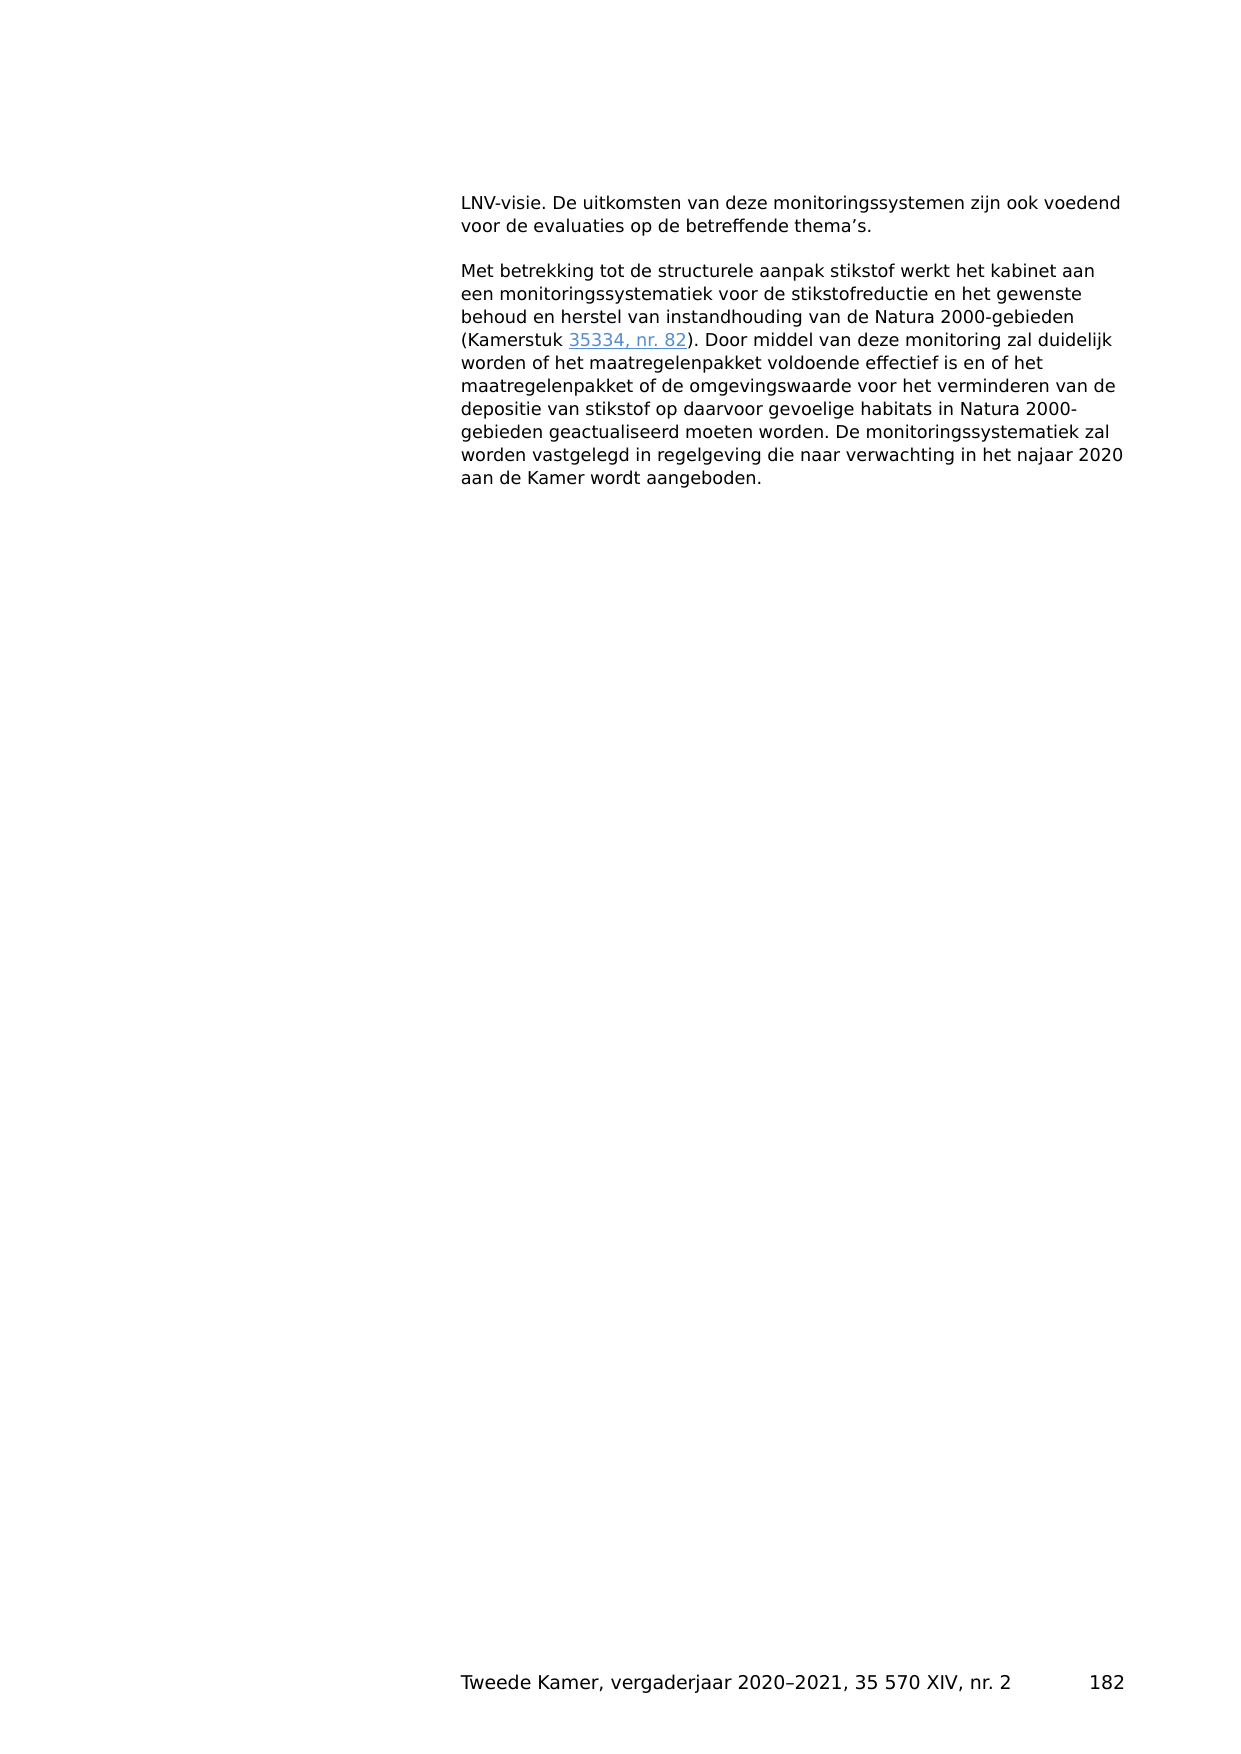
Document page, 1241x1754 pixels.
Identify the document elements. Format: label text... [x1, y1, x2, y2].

text Met betrekking tot de structurele aanpak stikstof werkt het kabinet aan een monitoringssystematiek voor de stikstofreductie en het gewenste behoud en herstel van instandhouding van de Natura 2000-gebieden (Kamerstuk 35334, nr. 82). Door middel van deze monitoring zal duidelijk worden of het maatregelenpakket voldoende effectief is en of het maatregelenpakket of de omgevingswaarde voor het verminderen van de depositie van stikstof op daarvoor gevoelige habitats in Natura 2000-gebieden geactualiseerd moeten worden. De monitoringssystematiek zal worden vastgelegd in regelgeving die naar verwachting in het najaar 2020 aan de Kamer wordt aangeboden. [461, 259, 1125, 489]
text LNV-visie. De uitkomsten van deze monitoringssystemen zijn ook voedend voor de evaluaties op de betreffende thema’s. [461, 191, 1125, 237]
